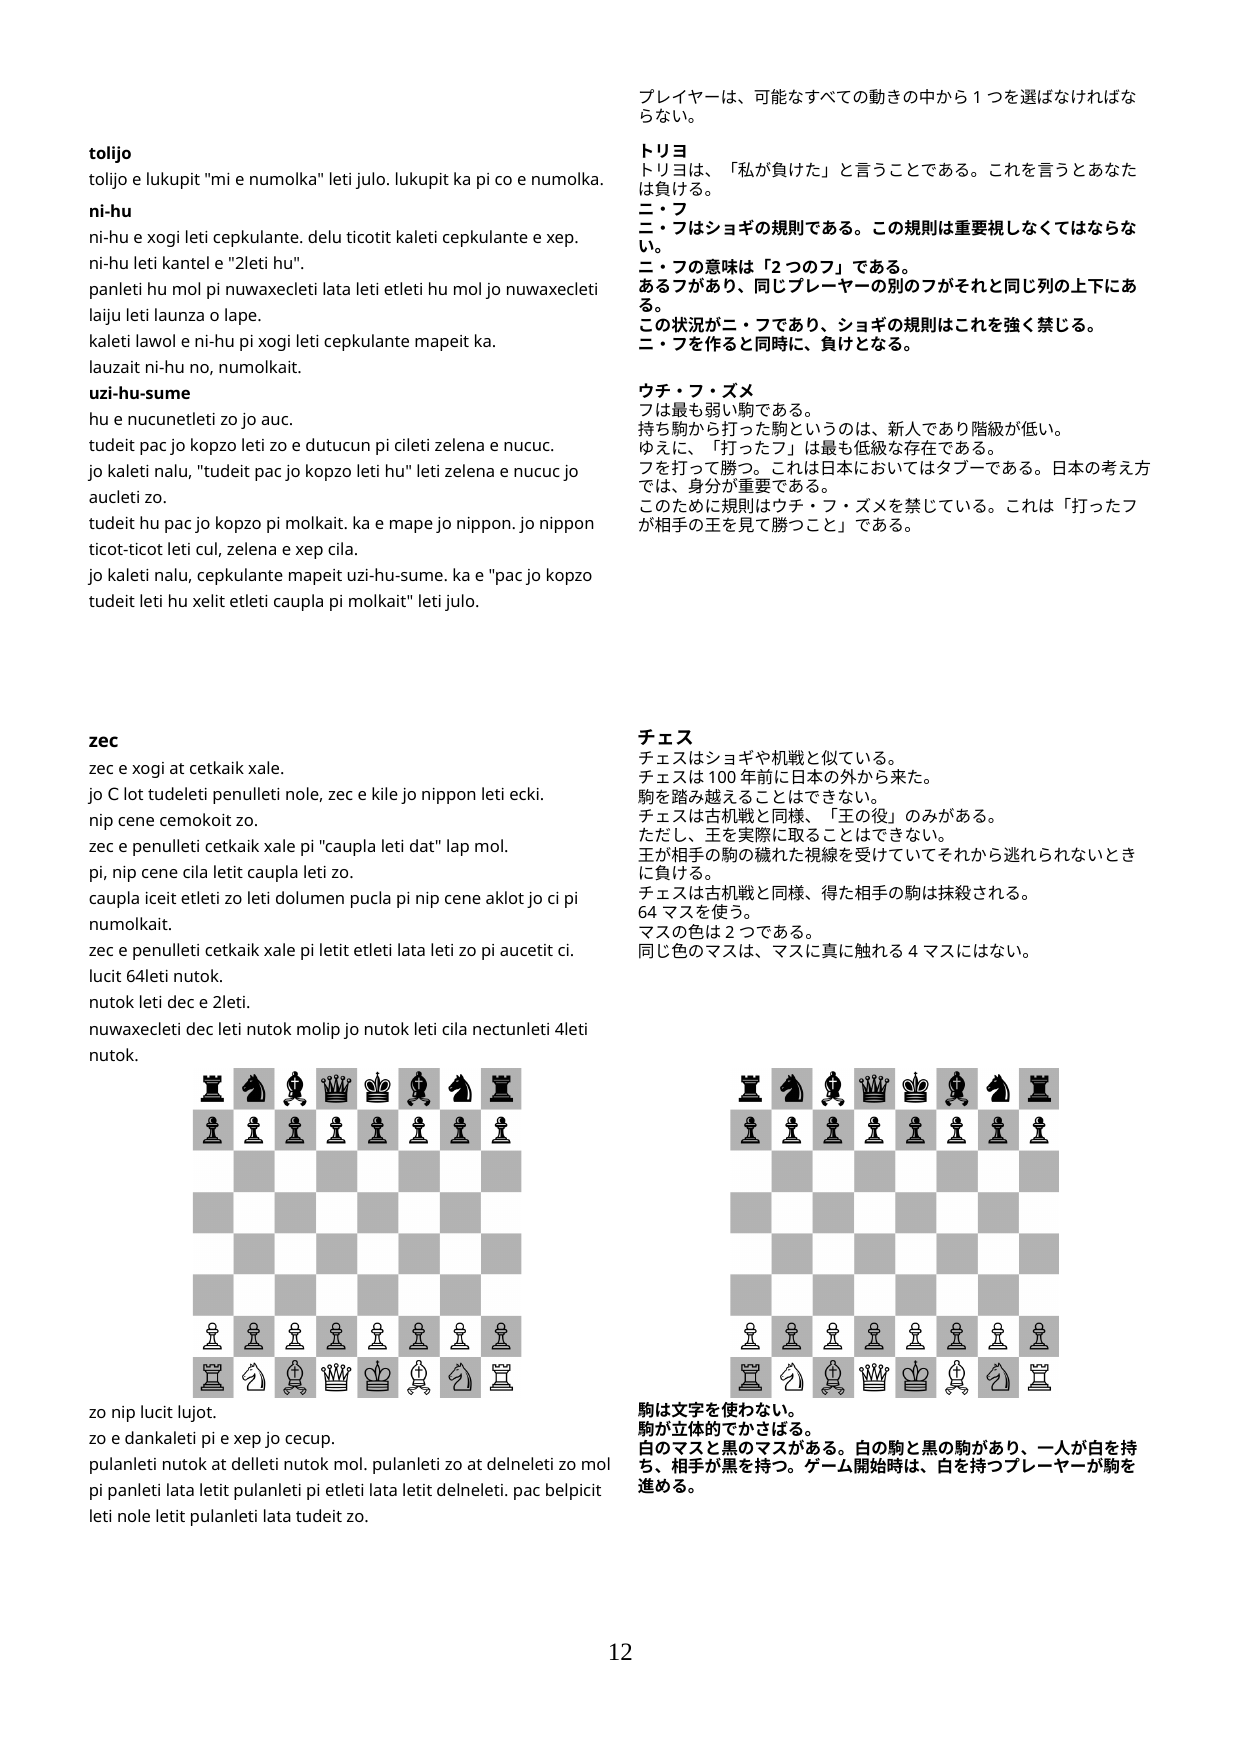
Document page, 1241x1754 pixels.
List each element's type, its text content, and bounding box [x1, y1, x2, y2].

table_cell uzi-hu-sume hu e nucunetleti zo jo auc. tudeit pac jo kopzo leti zo e dutucun pi cileti zelena e nucuc. jo kaleti nalu, "tudeit pac jo kopzo leti hu" leti zelena e nucuc jo aucleti zo. tudeit hu pac jo kopzo pi molkait. ka e mape jo nippon. jo nippon ticot-ticot leti cul, zelena e xep cila. jo kaleti nalu, cepkulante mapeit uzi-hu-sume. ka e "pac jo kopzo tudeit leti hu xelit etleti caupla pi molkait" leti julo. [89, 382, 626, 615]
table_cell zec zec e xogi at cetkaik xale. jo Ⅽ lot tudeleti penulleti nole, zec e kile jo nippon leti ecki. nip cene cemokoit zo. zec e penulleti cetkaik xale pi "caupla leti dat" lap mol. pi, nip cene cila letit caupla leti zo. caupla iceit etleti zo leti dolumen pucla pi nip cene aklot jo ci pi numolkait. zec e penulleti cetkaik xale pi letit etleti lata leti zo pi aucetit ci. lucit 64leti nutok. nutok leti dec e 2leti. nuwaxecleti dec leti nutok molip jo nutok leti cila nectunleti 4leti nutok. [89, 728, 626, 1069]
table_cell [626, 615, 638, 727]
table_cell [89, 615, 626, 727]
table_cell [626, 142, 638, 200]
table_cell [626, 1401, 638, 1531]
picture [730, 1068, 1059, 1398]
table_cell [626, 382, 638, 615]
picture [192, 1068, 522, 1398]
table_cell [626, 200, 638, 382]
table_cell [89, 1069, 626, 1401]
table_cell [626, 1069, 638, 1401]
table_cell [638, 1069, 1152, 1401]
table_cell tolijo tolijo e lukupit "mi e numolka" leti julo. lukupit ka pi co e numolka. [89, 142, 626, 200]
table_cell プレイヤーは、可能なすべての動きの中から 1 つを選ばなければならない。 [638, 89, 1152, 142]
table_cell zo nip lucit lujot. zo e dankaleti pi e xep jo cecup. pulanleti nutok at delleti nutok mol. pulanleti zo at delneleti zo mol pi panleti lata letit pulanleti pi etleti lata letit delneleti. pac belpicit leti nole letit pulanleti lata tudeit zo. [89, 1401, 626, 1531]
table_cell ニ・フ ニ・フはショギの規則である。この規則は重要視しなくてはならない。 ニ・フの意味は「2 つのフ」である。 あるフがあり、同じプレーヤーの別のフがそれと同じ列の上下にある。 この状況がニ・フであり、ショギの規則はこれを強く禁じる。 ニ・フを作ると同時に、負けとなる。 [638, 200, 1152, 382]
table_cell [626, 728, 638, 1069]
table_cell ウチ・フ・ズメ フは最も弱い駒である。 持ち駒から打った駒というのは、新人であり階級が低い。 ゆえに、「打ったフ」は最も低級な存在である。 フを打って勝つ。これは日本においてはタブーである。日本の考え方では、身分が重要である。 このために規則はウチ・フ・ズメを禁じている。これは「打ったフが相手の王を見て勝つこと」である。 [638, 382, 1152, 615]
table_cell ni-hu ni-hu e xogi leti cepkulante. delu ticotit kaleti cepkulante e xep. ni-hu leti kantel e "2leti hu". panleti hu mol pi nuwaxecleti lata leti etleti hu mol jo nuwaxecleti laiju leti launza o lape. kaleti lawol e ni-hu pi xogi leti cepkulante mapeit ka. lauzait ni-hu no, numolkait. [89, 200, 626, 382]
table_cell チェス チェスはショギや机戦と似ている。 チェスは100年前に日本の外から来た。 駒を踏み越えることはできない。 チェスは古机戦と同様、「王の役」のみがある。 ただし、王を実際に取ることはできない。 王が相手の駒の穢れた視線を受けていてそれから逃れられないときに負ける。 チェスは古机戦と同様、得た相手の駒は抹殺される。 64 マスを使う。 マスの色は 2 つである。 同じ色のマスは、マスに真に触れる 4 マスにはない。 [638, 728, 1152, 1069]
table_cell [638, 615, 1152, 727]
table_cell トリヨ トリヨは、「私が負けた」と言うことである。これを言うとあなたは負ける。 [638, 142, 1152, 200]
table_cell 駒は文字を使わない。 駒が立体的でかさばる。 白のマスと黒のマスがある。白の駒と黒の駒があり、一人が白を持ち、相手が黒を持つ。ゲーム開始時は、白を持つプレーヤーが駒を進める。 [638, 1401, 1152, 1531]
table_cell [626, 89, 638, 142]
table_cell [89, 89, 626, 142]
